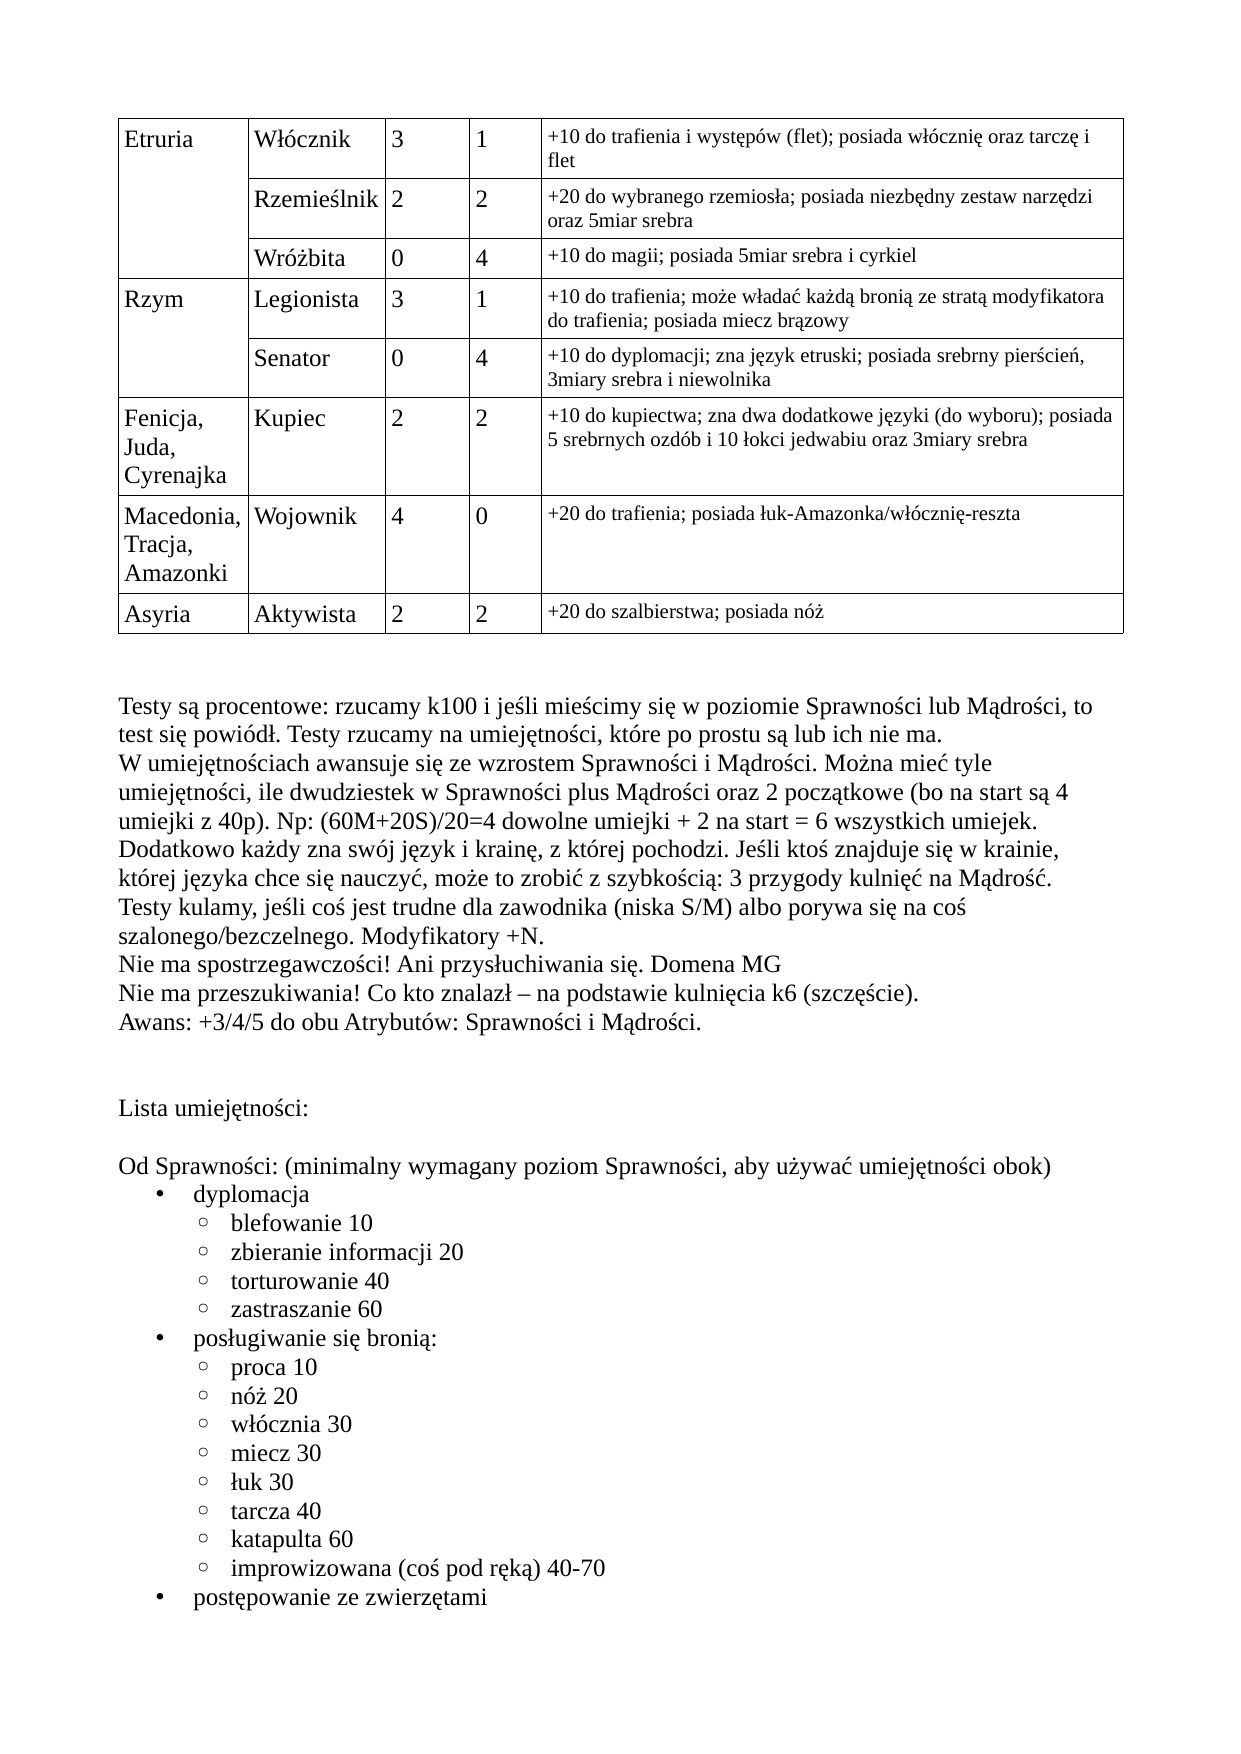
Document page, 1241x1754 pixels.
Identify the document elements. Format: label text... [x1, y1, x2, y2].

table_cell Rzemieślnik [249, 179, 385, 237]
list łuk 30 [193, 1467, 1122, 1496]
table_cell +10 do magii; posiada 5miar srebra i cyrkiel [542, 239, 1123, 278]
list blefowanie 10 [193, 1208, 1122, 1237]
table_cell 3 [386, 279, 469, 337]
text Lista umiejętności: [118, 1093, 1122, 1122]
table_cell 2 [470, 179, 541, 237]
table_cell Legionista [249, 279, 385, 337]
table_cell 0 [470, 496, 541, 593]
table_cell 1 [470, 119, 541, 178]
list proca 10 [193, 1352, 1122, 1381]
table_cell 4 [470, 339, 541, 397]
table_cell Asyria [119, 594, 248, 633]
list posługiwanie się bronią: [156, 1323, 1122, 1352]
table_cell Senator [249, 339, 385, 397]
list miecz 30 [193, 1438, 1122, 1467]
table_cell Aktywista [249, 594, 385, 633]
table_cell Kupiec [249, 398, 385, 495]
table_cell 4 [470, 239, 541, 278]
list postępowanie ze zwierzętami [156, 1582, 1122, 1611]
table_cell +20 do trafienia; posiada łuk-Amazonka/włócznię-reszta [542, 496, 1123, 593]
table_cell 2 [386, 398, 469, 495]
table_cell 2 [386, 179, 469, 237]
table_cell 0 [386, 339, 469, 397]
text Awans: +3/4/5 do obu Atrybutów: Sprawności i Mądrości. [118, 1007, 1122, 1036]
table_cell 2 [470, 594, 541, 633]
table_cell +10 do trafienia; może władać każdą bronią ze stratą modyfikatora do trafienia; posiada miecz brązowy [542, 279, 1123, 337]
list włócznia 30 [193, 1409, 1122, 1438]
list zbieranie informacji 20 [193, 1237, 1122, 1266]
table_cell +10 do trafienia i występów (flet); posiada włócznię oraz tarczę i flet [542, 119, 1123, 178]
text Od Sprawności: (minimalny wymagany poziom Sprawności, aby używać umiejętności obok) [118, 1151, 1122, 1179]
text Nie ma spostrzegawczości! Ani przysłuchiwania się. Domena MG [118, 949, 1122, 978]
list katapulta 60 [193, 1524, 1122, 1553]
text W umiejętnościach awansuje się ze wzrostem Sprawności i Mądrości. Można mieć tyle umiejętności, ile dwudziestek w Sprawności plus Mądrości oraz 2 początkowe (bo na start są 4 umiejki z 40p). Np: (60M+20S)/20=4 dowolne umiejki + 2 na start = 6 wszystkich umiejek. Dodatkowo każdy zna swój język i krainę, z której pochodzi. Jeśli ktoś znajduje się w krainie, której języka chce się nauczyć, może to zrobić z szybkością: 3 przygody kulnięć na Mądrość. [118, 748, 1122, 892]
list zastraszanie 60 [193, 1294, 1122, 1323]
table_cell +20 do szalbierstwa; posiada nóż [542, 594, 1123, 633]
text Nie ma przeszukiwania! Co kto znalazł – na podstawie kulnięcia k6 (szczęście). [118, 978, 1122, 1007]
table_cell +20 do wybranego rzemiosła; posiada niezbędny zestaw narzędzi oraz 5miar srebra [542, 179, 1123, 237]
list nóż 20 [193, 1381, 1122, 1409]
table_cell Wojownik [249, 496, 385, 593]
table_cell 4 [386, 496, 469, 593]
table_cell Wróżbita [249, 239, 385, 278]
table_cell 1 [470, 279, 541, 337]
table_cell 3 [386, 119, 469, 178]
text Testy są procentowe: rzucamy k100 i jeśli mieścimy się w poziomie Sprawności lub Mądrości, to test się powiódł. Testy rzucamy na umiejętności, które po prostu są lub ich nie ma. [118, 691, 1122, 748]
table_cell +10 do dyplomacji; zna język etruski; posiada srebrny pierścień, 3miary srebra i niewolnika [542, 339, 1123, 397]
table_cell Rzym [119, 279, 248, 397]
list tarcza 40 [193, 1496, 1122, 1524]
table_cell 2 [470, 398, 541, 495]
list improwizowana (coś pod ręką) 40-70 [193, 1553, 1122, 1582]
list dyplomacja [156, 1179, 1122, 1208]
table_cell 2 [386, 594, 469, 633]
table_cell Fenicja, Juda, Cyrenajka [119, 398, 248, 495]
table_cell Macedonia, Tracja, Amazonki [119, 496, 248, 593]
table_cell Etruria [119, 119, 248, 278]
list torturowanie 40 [193, 1266, 1122, 1294]
table_cell Włócznik [249, 119, 385, 178]
table_cell +10 do kupiectwa; zna dwa dodatkowe języki (do wyboru); posiada 5 srebrnych ozdób i 10 łokci jedwabiu oraz 3miary srebra [542, 398, 1123, 495]
table_cell 0 [386, 239, 469, 278]
text Testy kulamy, jeśli coś jest trudne dla zawodnika (niska S/M) albo porywa się na coś szalonego/bezczelnego. Modyfikatory +N. [118, 892, 1122, 949]
